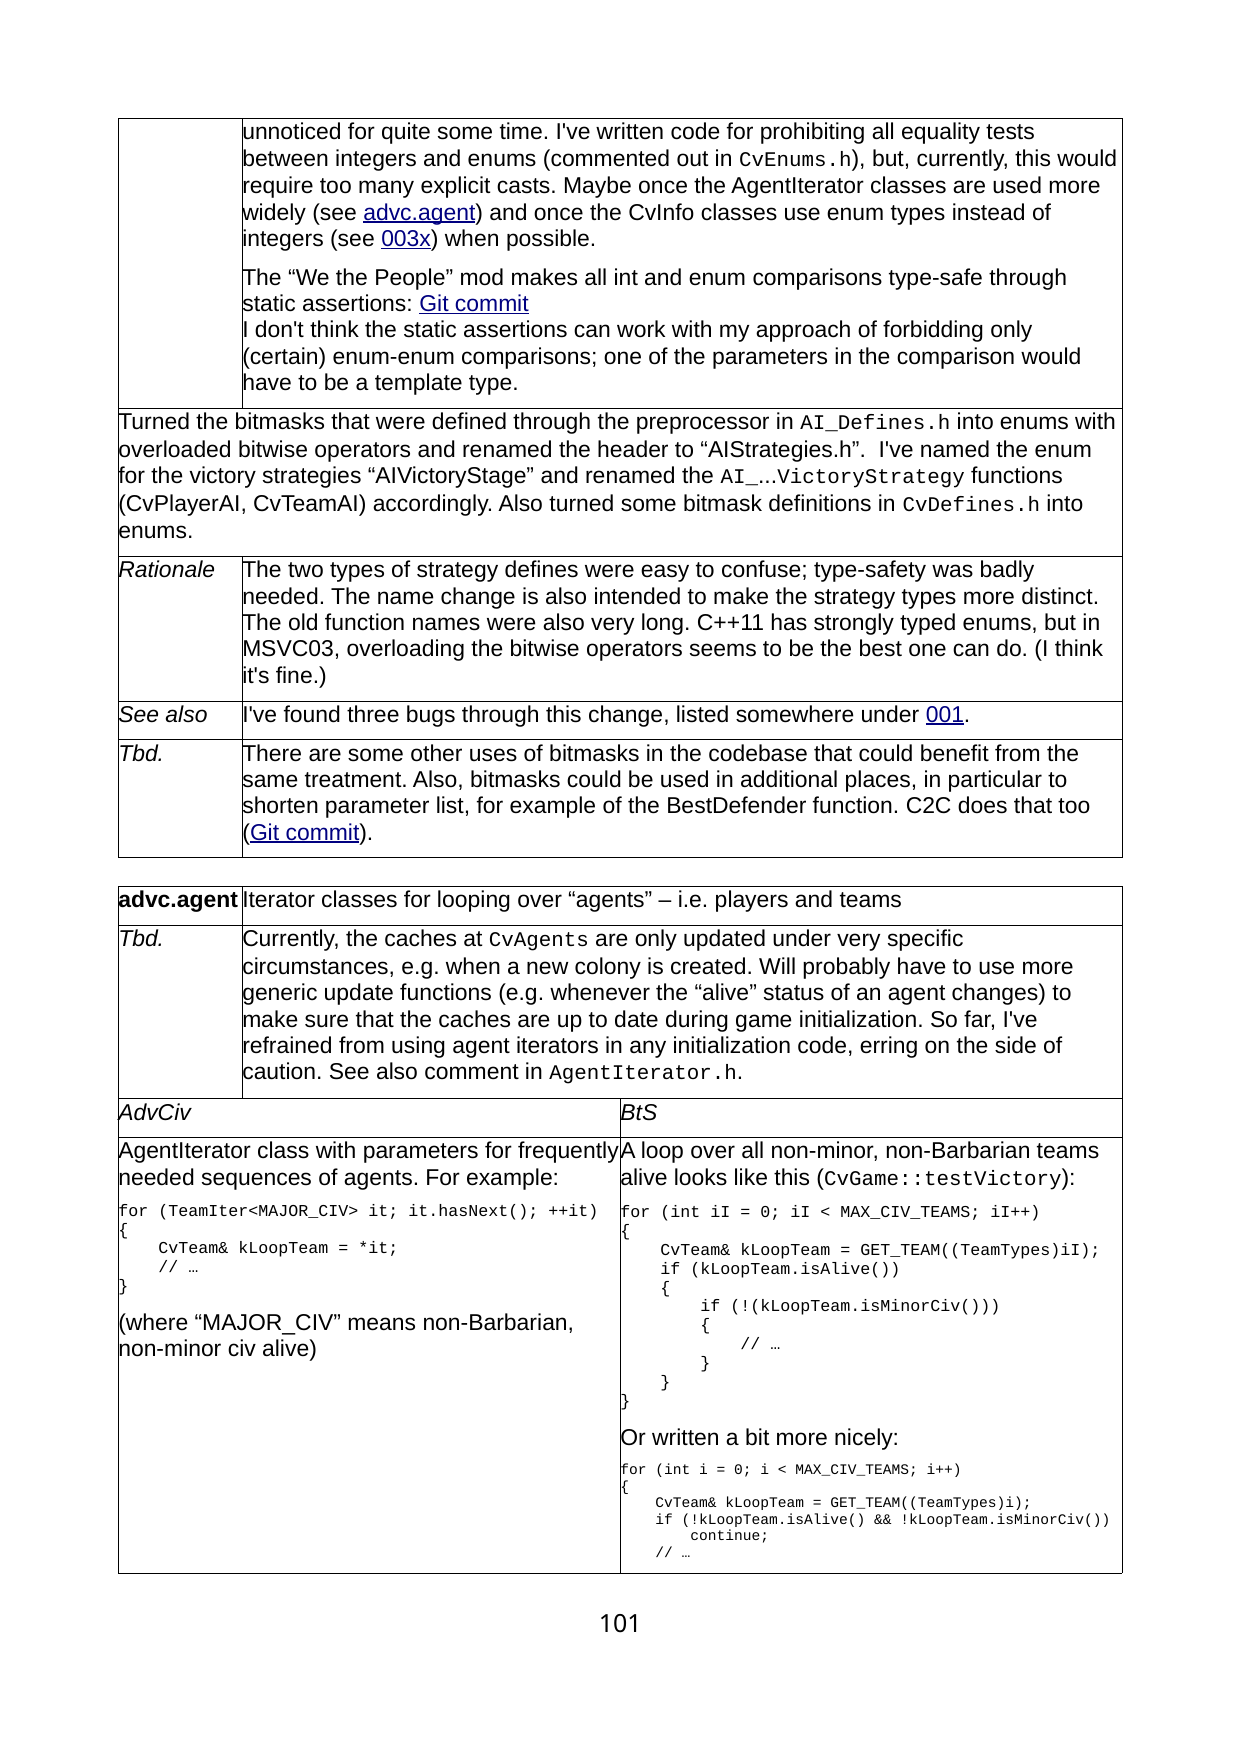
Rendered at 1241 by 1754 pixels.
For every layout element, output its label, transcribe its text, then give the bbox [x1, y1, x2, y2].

table_cell BtS [621, 1099, 1122, 1137]
table_cell See also [119, 702, 242, 739]
table_header advc.agent [119, 887, 242, 925]
table_cell I've found three bugs through this change, listed somewhere under 001. [243, 702, 1122, 739]
table_cell Tbd. [119, 926, 242, 1098]
table_cell A loop over all non-minor, non-Barbarian teams alive looks like this (CvGame::testVictory): for (int iI = 0; iI < MAX_CIV_TEAMS; iI++) { CvTeam& kLoopTeam = GET_TEAM((TeamTypes)iI); if (kLoopTeam.isAlive()) { if (!(kLoopTeam.isMinorCiv())) { // … } } } Or written a bit more nicely: for (int i = 0; i < MAX_CIV_TEAMS; i++) { CvTeam& kLoopTeam = GET_TEAM((TeamTypes)i); if (!kLoopTeam.isAlive() && !kLoopTeam.isMinorCiv()) continue; // … [621, 1138, 1122, 1573]
table_cell Turned the bitmasks that were defined through the preprocessor in AI_Defines.h into enums with overloaded bitwise operators and renamed the header to “AIStrategies.h”. I've named the enum for the victory strategies “AIVictoryStage” and renamed the AI_...VictoryStrategy functions (CvPlayerAI, CvTeamAI) accordingly. Also turned some bitmask definitions in CvDefines.h into enums. [119, 409, 1122, 556]
table_cell The two types of strategy defines were easy to confuse; type-safety was badly needed. The name change is also intended to make the strategy types more distinct. The old function names were also very long. C++11 has strongly typed enums, but in MSVC03, overloading the bitwise operators seems to be the best one can do. (I think it's fine.) [243, 557, 1122, 701]
table_cell AgentIterator class with parameters for frequently needed sequences of agents. For example: for (TeamIter<MAJOR_CIV> it; it.hasNext(); ++it) { CvTeam& kLoopTeam = *it; // … } (where “MAJOR_CIV” means non-Barbarian, non-minor civ alive) [119, 1138, 620, 1573]
table_cell Currently, the caches at CvAgents are only updated under very specific circumstances, e.g. when a new colony is created. Will probably have to use more generic update functions (e.g. whenever the “alive” status of an agent changes) to make sure that the caches are up to date during game initialization. So far, I've refrained from using agent iterators in any initialization code, erring on the side of caution. See also comment in AgentIterator.h. [243, 926, 1122, 1098]
table_cell unnoticed for quite some time. I've written code for prohibiting all equality tests between integers and enums (commented out in CvEnums.h), but, currently, this would require too many explicit casts. Maybe once the AgentIterator classes are used more widely (see advc.agent) and once the CvInfo classes use enum types instead of integers (see 003x) when possible. The “We the People” mod makes all int and enum comparisons type-safe through static assertions: Git commit I don't think the static assertions can work with my approach of forbidding only (certain) enum-enum comparisons; one of the parameters in the comparison would have to be a template type. [243, 119, 1122, 408]
table_cell Rationale [119, 557, 242, 701]
table_cell There are some other uses of bitmasks in the codebase that could benefit from the same treatment. Also, bitmasks could be used in additional places, in particular to shorten parameter list, for example of the BestDefender function. C2C does that too (Git commit). [243, 740, 1122, 857]
table_header Iterator classes for looping over “agents” – i.e. players and teams [243, 887, 1122, 925]
table_cell [119, 119, 242, 408]
table_cell Tbd. [119, 740, 242, 857]
table_cell AdvCiv [119, 1099, 620, 1137]
